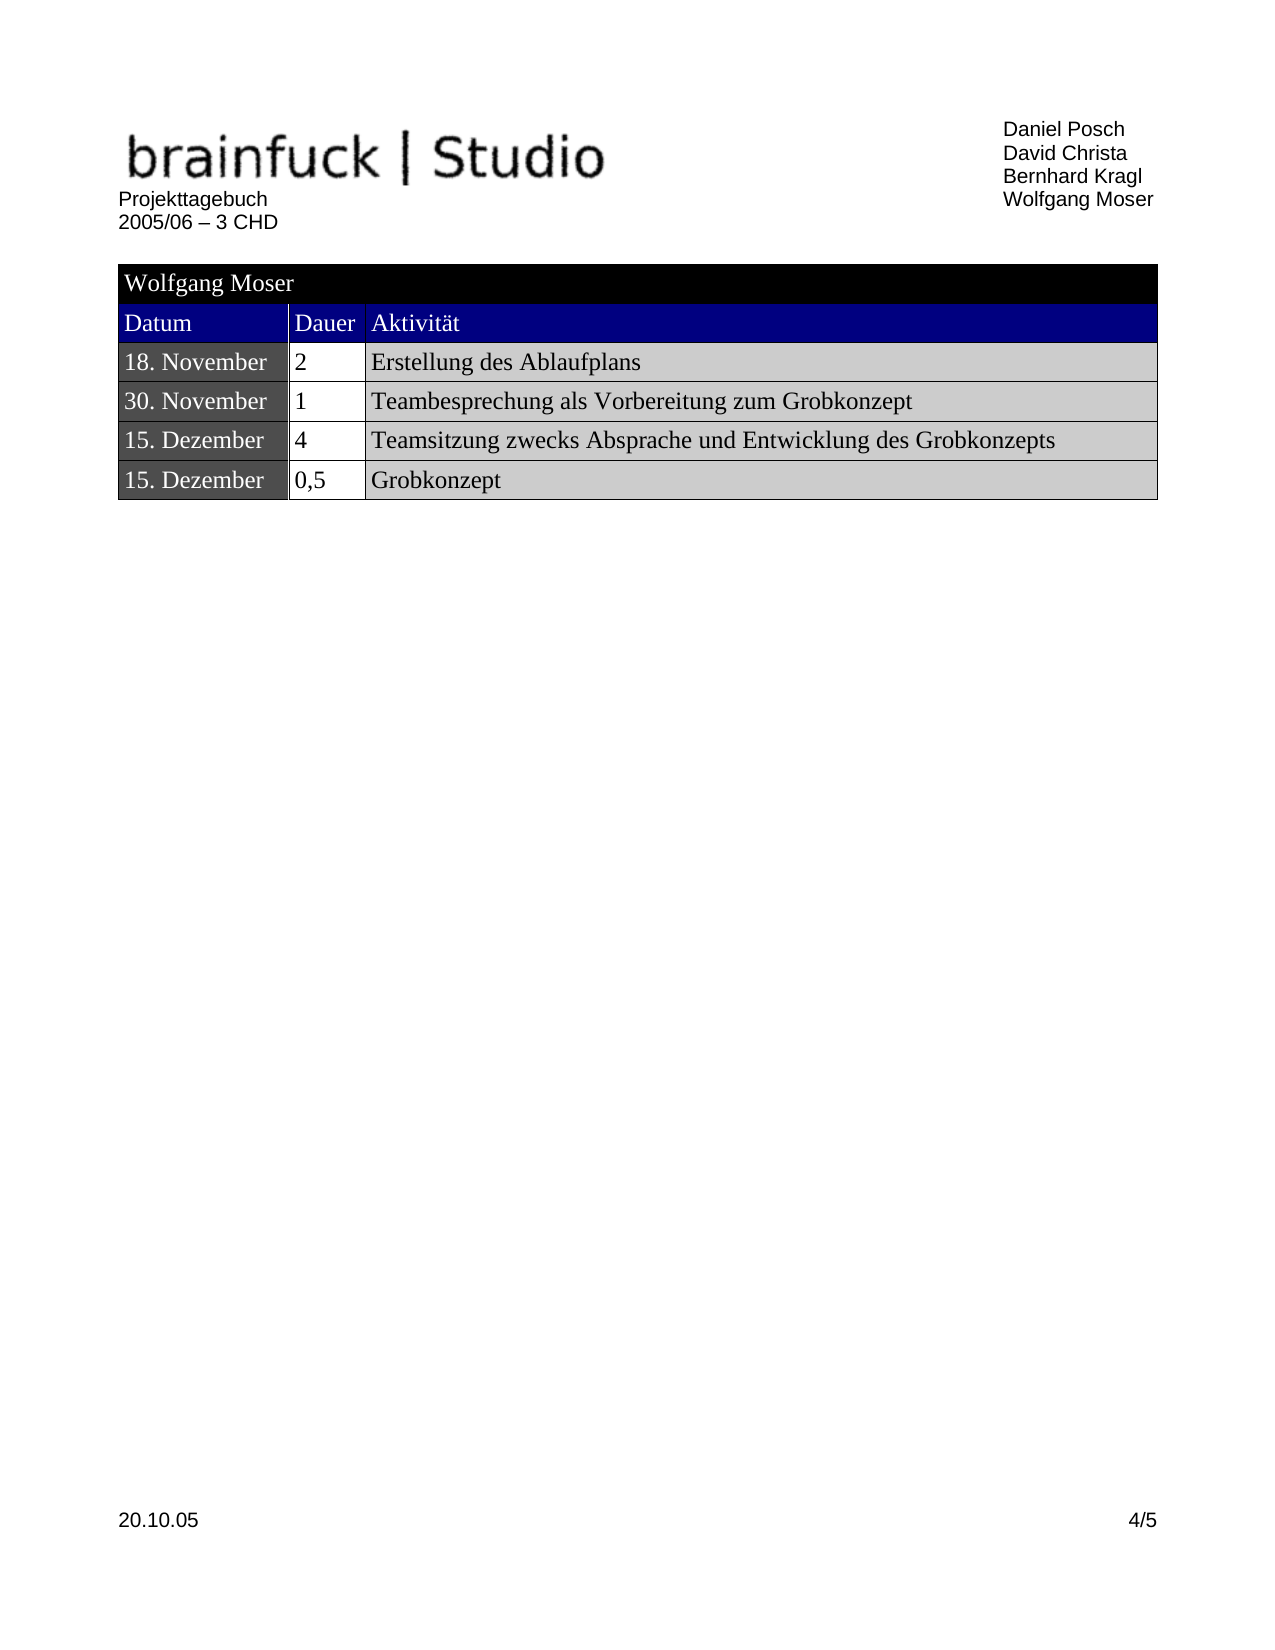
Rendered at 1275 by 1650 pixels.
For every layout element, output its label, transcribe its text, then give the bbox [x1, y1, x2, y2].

table_cell 18. November [119, 343, 288, 381]
table_cell Aktivität [366, 304, 1157, 342]
table_cell Teambesprechung als Vorbereitung zum Grobkonzept [366, 382, 1157, 421]
table_cell 15. Dezember [119, 461, 288, 499]
picture [118, 118, 609, 187]
table_cell Datum [119, 304, 288, 342]
table_cell Dauer [290, 304, 365, 342]
table_cell 15. Dezember [119, 422, 288, 460]
table_cell Teamsitzung zwecks Absprache und Entwicklung des Grobkonzepts [366, 422, 1157, 460]
table_cell 4 [290, 422, 365, 460]
table_cell 1 [290, 382, 365, 421]
table_cell Grobkonzept [366, 461, 1157, 499]
table_header Wolfgang Moser [119, 265, 1157, 303]
table_cell 2 [290, 343, 365, 381]
table_cell 0,5 [290, 461, 365, 499]
table_cell Erstellung des Ablaufplans [366, 343, 1157, 381]
table_cell 30. November [119, 382, 288, 421]
